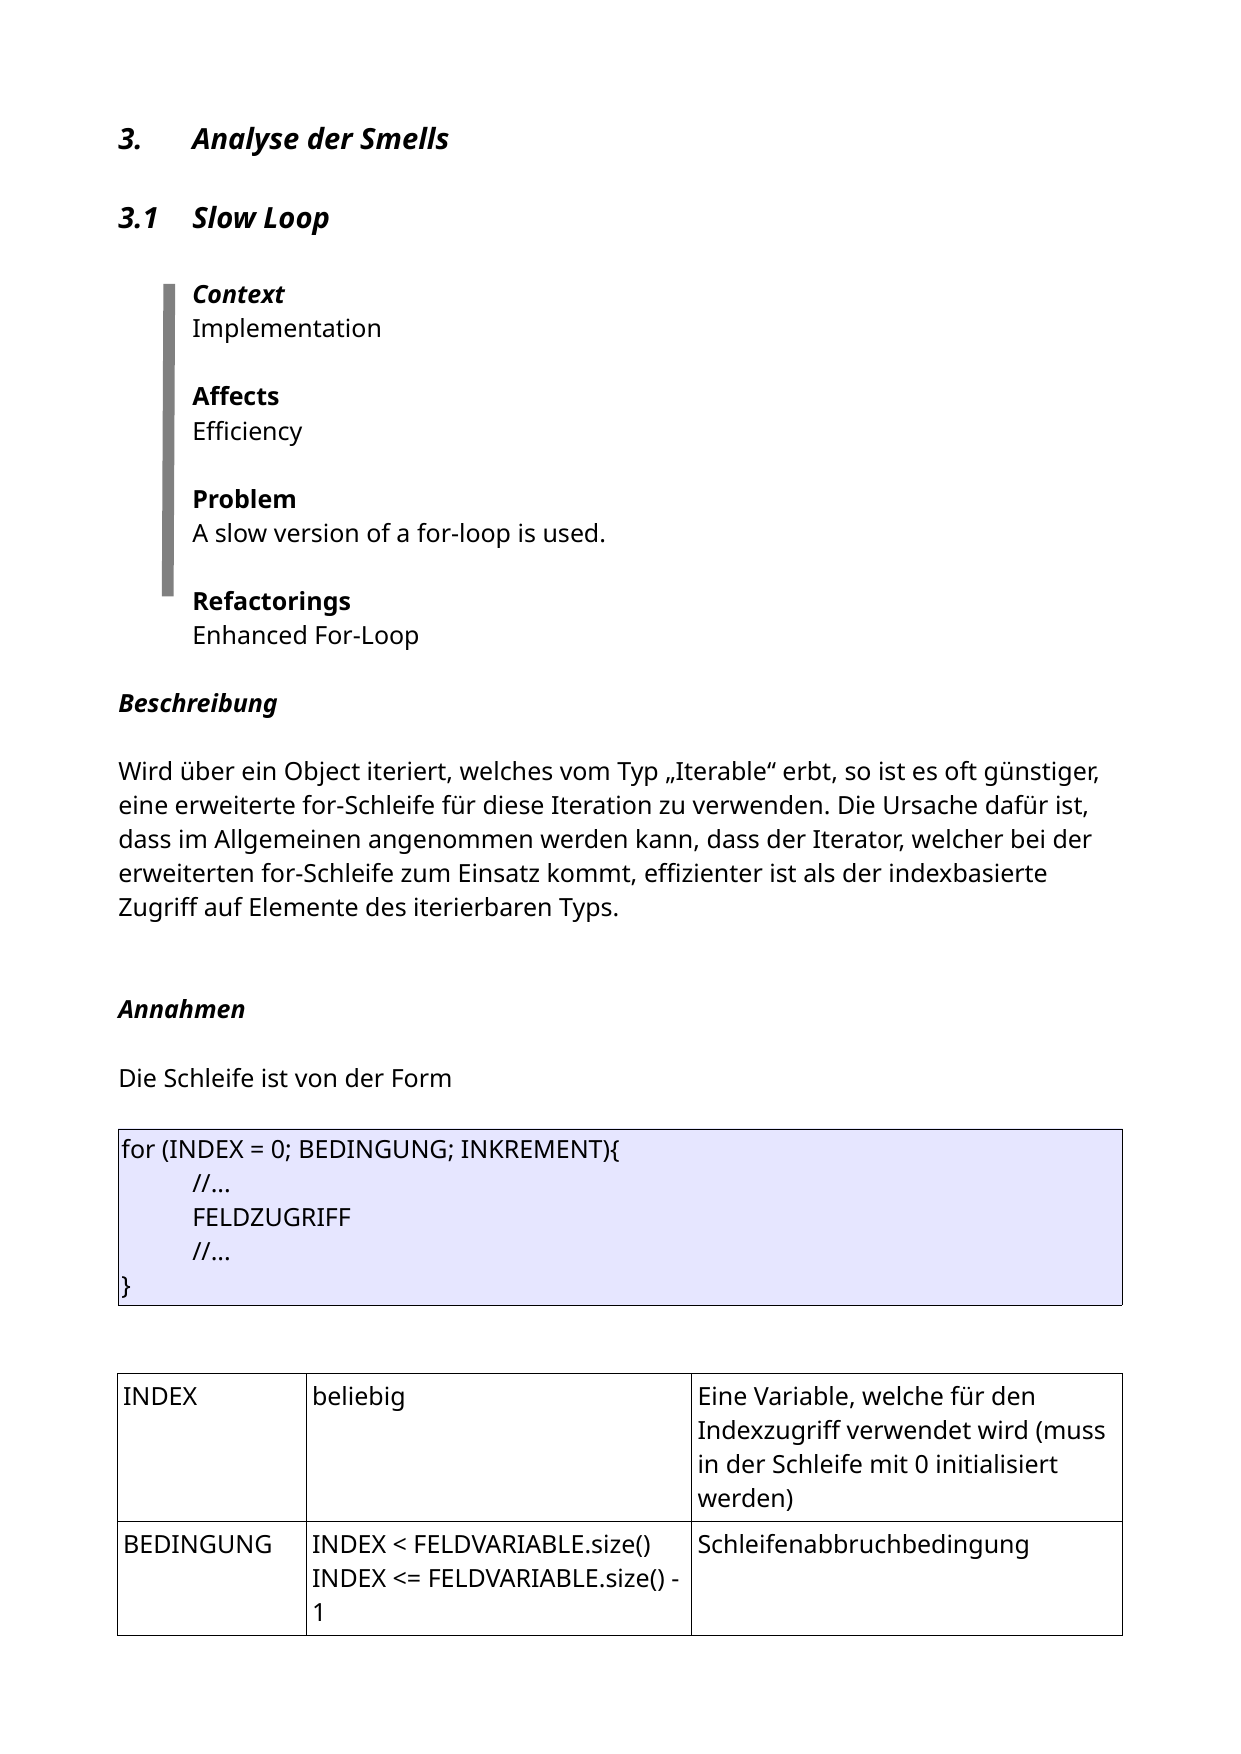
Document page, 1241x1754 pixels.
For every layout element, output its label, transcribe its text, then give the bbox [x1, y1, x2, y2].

text Implementation [175, 311, 1122, 345]
text Affects [175, 379, 1122, 413]
text } [119, 1265, 1122, 1305]
text A slow version of a for-loop is used. [174, 515, 1122, 549]
table_header INDEX [118, 1374, 306, 1521]
text Beschreibung [118, 686, 1122, 720]
text Context [118, 277, 1122, 311]
text Wird über ein Object iteriert, welches vom Typ „Iterable“ erbt, so ist es oft günstiger, eine erweiterte for-Schleife für diese Iteration zu verwenden. Die Ursache dafür ist, dass im Allgemeinen angenommen werden kann, dass der Iterator, welcher bei der erweiterten for-Schleife zum Einsatz kommt, effizienter ist als der indexbasierte Zugriff auf Elemente des iterierbaren Typs. [118, 754, 1122, 924]
table_cell INDEX < FELDVARIABLE.size() INDEX <= FELDVARIABLE.size() -1 [307, 1522, 691, 1635]
text //... [119, 1231, 1122, 1265]
text Annahmen [118, 992, 1122, 1026]
text [118, 379, 162, 413]
text FELDZUGRIFF [119, 1197, 1122, 1231]
text [118, 481, 162, 515]
text Enhanced For-Loop [118, 617, 1122, 652]
text //... [119, 1162, 1122, 1197]
text for (INDEX = 0; BEDINGUNG; INKREMENT){ [119, 1130, 1122, 1162]
text 3. Analyse der Smells [118, 118, 1122, 158]
text [118, 413, 162, 447]
text 3.1 Slow Loop [118, 197, 1122, 237]
text Refactorings [118, 583, 1122, 617]
text Problem [175, 481, 1122, 515]
text [118, 515, 162, 549]
table_cell BEDINGUNG [118, 1522, 306, 1635]
table_header Eine Variable, welche für den Indexzugriff verwendet wird (muss in der Schleife mit 0 initialisiert werden) [692, 1374, 1122, 1521]
text Efficiency [175, 413, 1122, 447]
table_header beliebig [307, 1374, 691, 1521]
table_cell Schleifenabbruchbedingung [692, 1522, 1122, 1635]
text Die Schleife ist von der Form [118, 1060, 1122, 1094]
text [118, 311, 163, 345]
